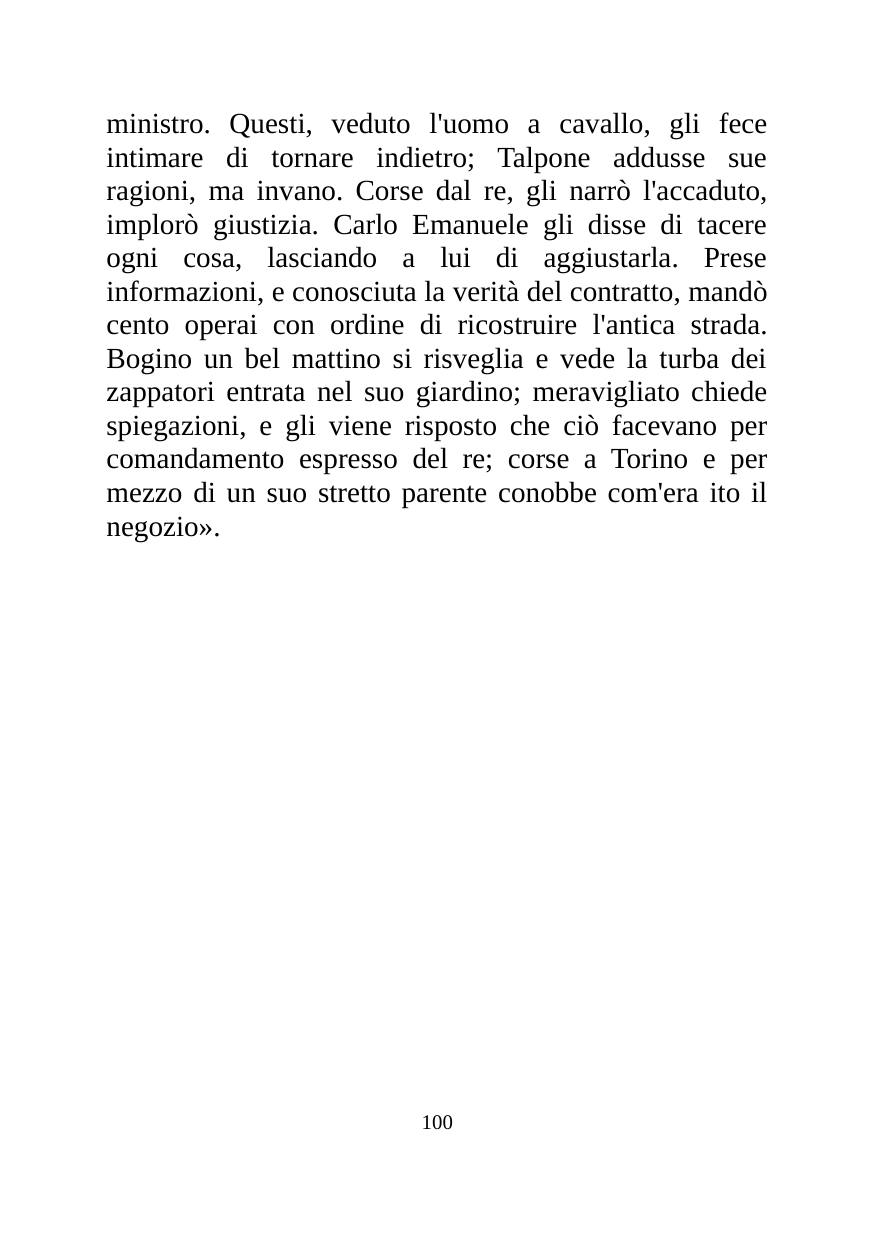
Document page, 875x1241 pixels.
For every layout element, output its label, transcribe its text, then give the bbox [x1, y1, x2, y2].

text ministro. Questi, veduto l'uomo a cavallo, gli fece intimare di tornare indietro; Talpone addusse sue ragioni, ma invano. Corse dal re, gli narrò l'accaduto, implorò giustizia. Carlo Emanuele gli disse di tacere ogni cosa, lasciando a lui di aggiustarla. Prese informazioni, e conosciuta la verità del contratto, mandò cento operai con ordine di ricostruire l'antica strada. Bogino un bel mattino si risveglia e vede la turba dei zappatori entrata nel suo giardino; meravigliato chiede spiegazioni, e gli viene risposto che ciò facevano per comandamento espresso del re; corse a Torino e per mezzo di un suo stretto parente conobbe com'era ito il negozio». [106, 106, 768, 542]
